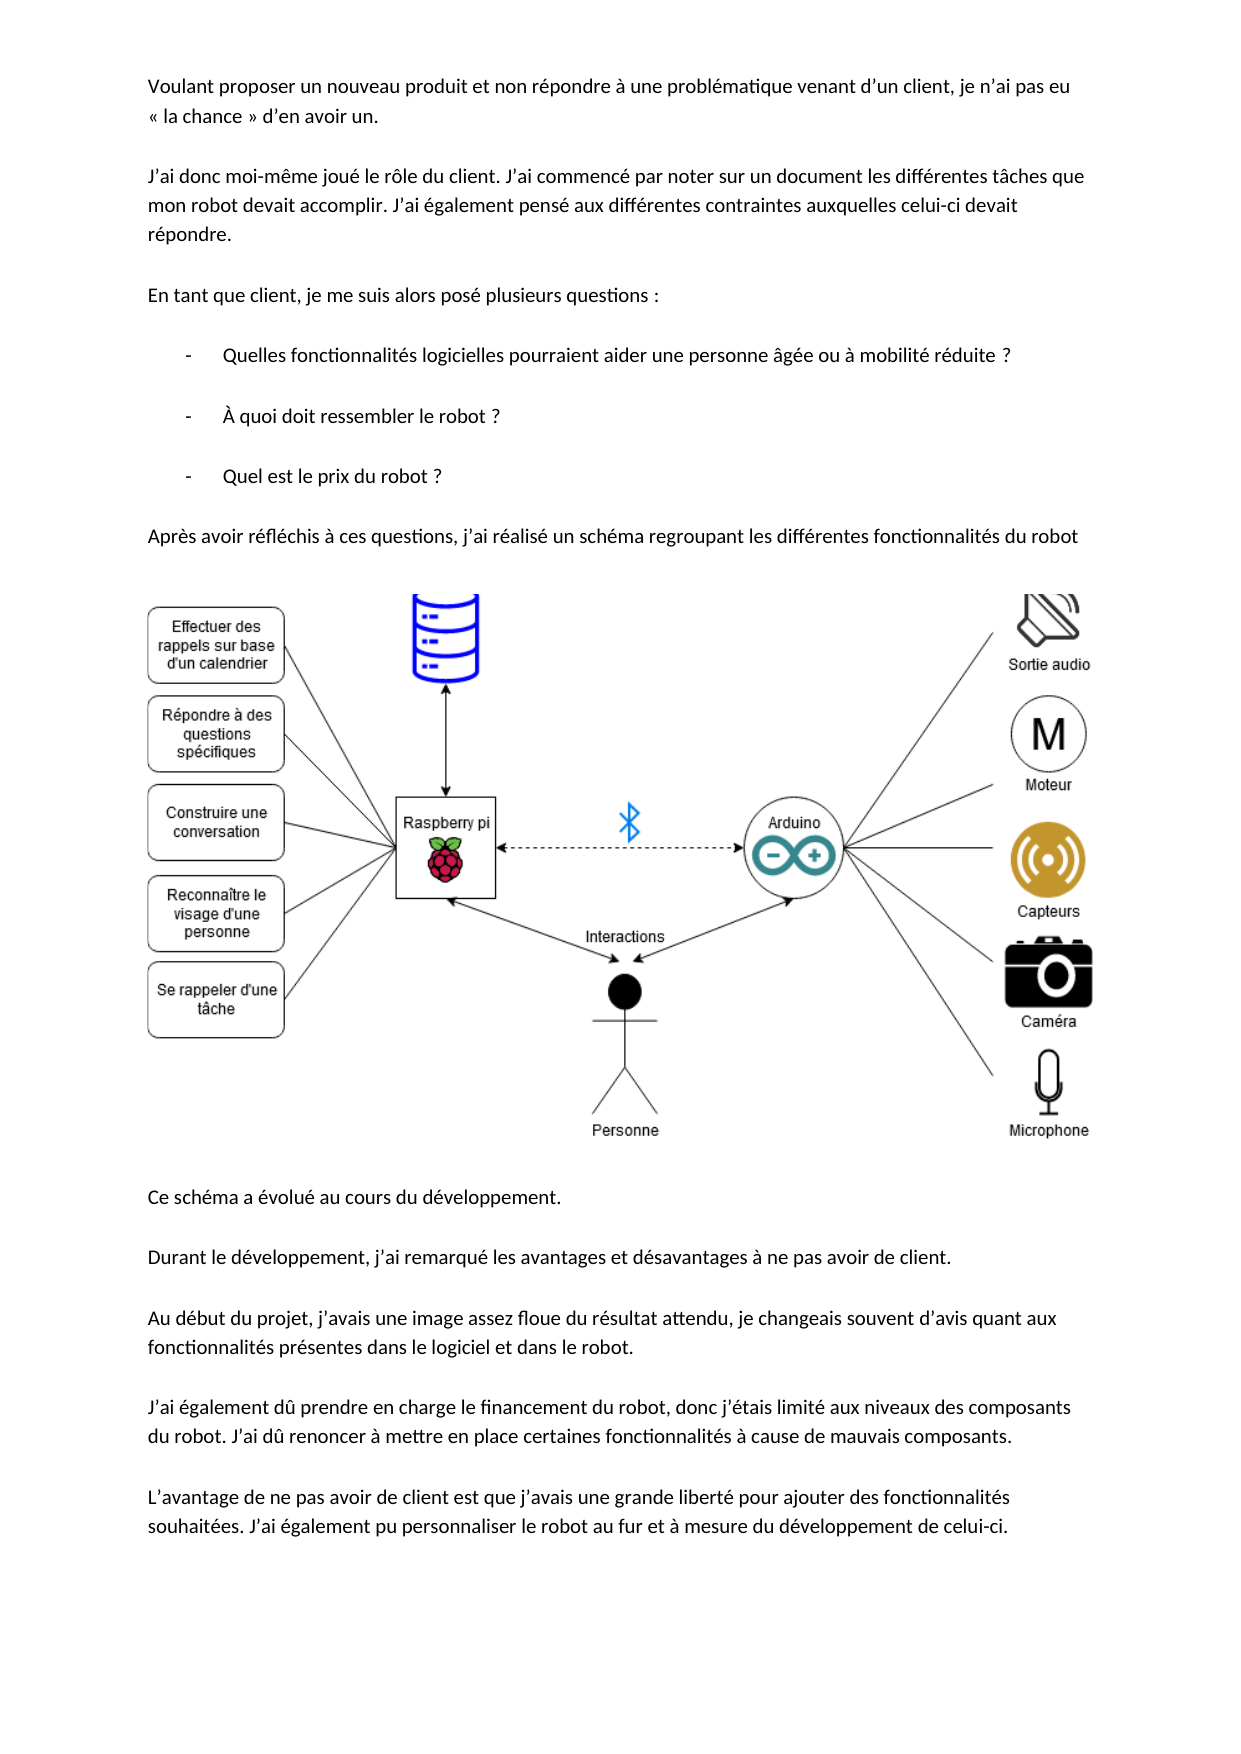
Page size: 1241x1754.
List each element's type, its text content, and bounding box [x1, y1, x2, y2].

text Ce schéma a évolué au cours du développement. [148, 1184, 1093, 1209]
text En tant que client, je me suis alors posé plusieurs questions : [148, 282, 1093, 307]
text Après avoir réfléchis à ces questions, j’ai réalisé un schéma regroupant les différentes fonctionnalités du robot [148, 524, 1093, 549]
list À quoi doit ressembler le robot ? [185, 403, 1093, 428]
text J’ai également dû prendre en charge le financement du robot, donc j’étais limité aux niveaux des composants du robot. J’ai dû renoncer à mettre en place certaines fonctionnalités à cause de mauvais composants. [148, 1394, 1093, 1449]
text Au début du projet, j’avais une image assez floue du résultat attendu, je changeais souvent d’avis quant aux fonctionnalités présentes dans le logiciel et dans le robot. [148, 1305, 1093, 1359]
text Durant le développement, j’ai remarqué les avantages et désavantages à ne pas avoir de client. [148, 1244, 1093, 1270]
text Voulant proposer un nouveau produit et non répondre à une problématique venant d’un client, je n’ai pas eu « la chance » d’en avoir un. [148, 74, 1093, 128]
list Quel est le prix du robot ? [185, 463, 1093, 489]
text J’ai donc moi-même joué le rôle du client. J’ai commencé par noter sur un document les différentes tâches que mon robot devait accomplir. J’ai également pensé aux différentes contraintes auxquelles celui-ci devait répondre. [148, 163, 1093, 247]
text L’avantage de ne pas avoir de client est que j’avais une grande liberté pour ajouter des fonctionnalités souhaitées. J’ai également pu personnaliser le robot au fur et à mesure du développement de celui-ci. [148, 1484, 1093, 1538]
list Quelles fonctionnalités logicielles pourraient aider une personne âgée ou à mobilité réduite ? [185, 342, 1093, 368]
